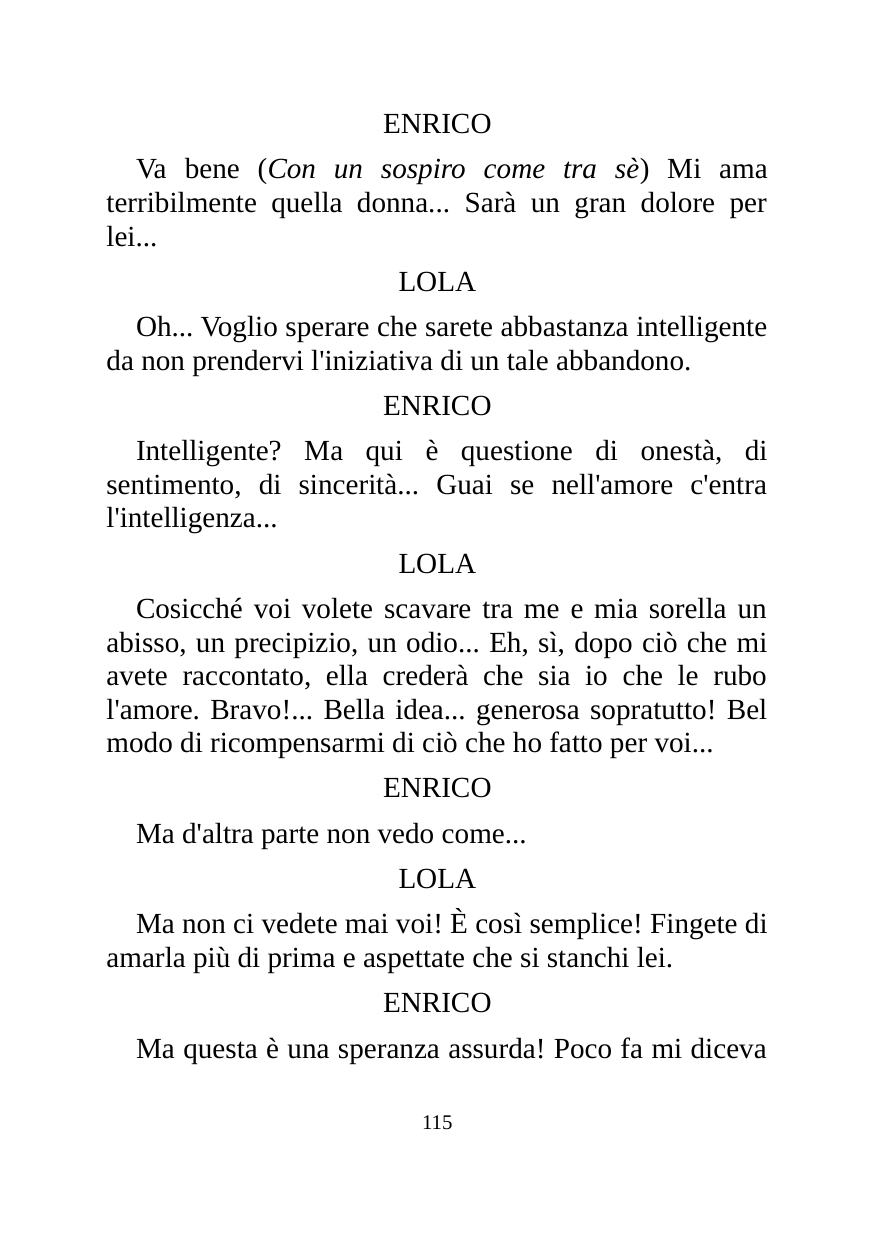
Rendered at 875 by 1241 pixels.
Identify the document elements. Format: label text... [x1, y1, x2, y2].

text Cosicché voi volete scavare tra me e mia sorella un abisso, un precipizio, un odio... Eh, sì, dopo ciò che mi avete raccontato, ella crederà che sia io che le rubo l'amore. Bravo!... Bella idea... generosa sopratutto! Bel modo di ricompensarmi di ciò che ho fatto per voi... [106, 591, 768, 759]
text ENRICO [106, 985, 768, 1019]
text LOLA [106, 861, 768, 895]
text Ma d'altra parte non vedo come... [106, 816, 768, 849]
text Oh... Voglio sperare che sarete abbastanza intelligente da non prendervi l'iniziativa di un tale abbandono. [106, 309, 768, 376]
text Intelligente? Ma qui è questione di onestà, di sentimento, di sincerità... Guai se nell'amore c'entra l'intelligenza... [106, 433, 768, 534]
text LOLA [106, 264, 768, 297]
text ENRICO [106, 106, 768, 140]
text Ma non ci vedete mai voi! È così semplice! Fingete di amarla più di prima e aspettate che si stanchi lei. [106, 907, 768, 974]
text Ma questa è una speranza assurda! Poco fa mi diceva [106, 1031, 768, 1064]
text Va bene (Con un sospiro come tra sè) Mi ama terribilmente quella donna... Sarà un gran dolore per lei... [106, 152, 768, 252]
text LOLA [106, 546, 768, 579]
text ENRICO [106, 388, 768, 422]
text ENRICO [106, 771, 768, 804]
